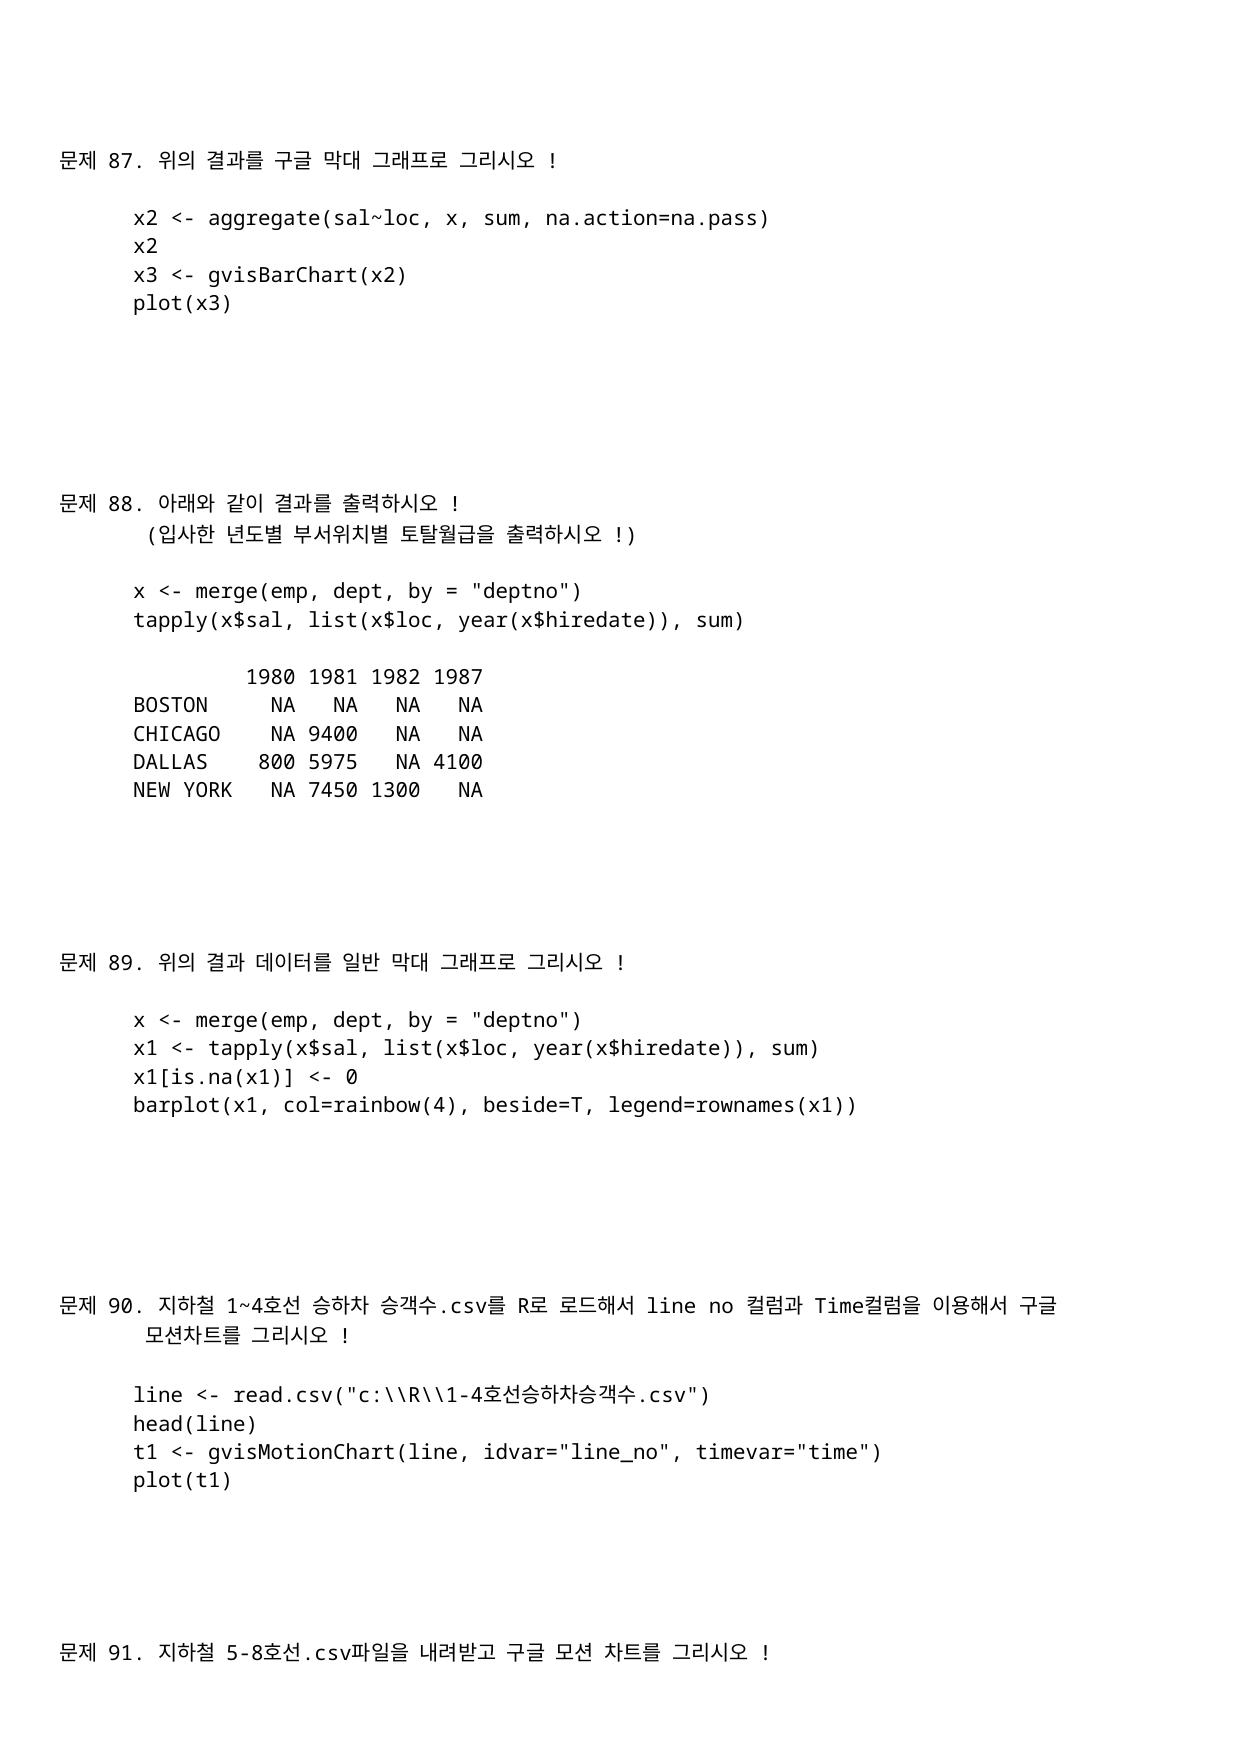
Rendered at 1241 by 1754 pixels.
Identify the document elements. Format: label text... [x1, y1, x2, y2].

text tapply(x$sal, list(x$loc, year(x$hiredate)), sum) [59, 605, 1181, 633]
text x <- merge(emp, dept, by = "deptno") [59, 1005, 1181, 1033]
text 문제 88. 아래와 같이 결과를 출력하시오 ! [59, 487, 1181, 518]
text barplot(x1, col=rainbow(4), beside=T, legend=rownames(x1)) [59, 1090, 1181, 1119]
text 모션차트를 그리시오 ! [59, 1320, 1181, 1350]
text CHICAGO NA 9400 NA NA [59, 719, 1181, 747]
text NEW YORK NA 7450 1300 NA [59, 776, 1181, 804]
text head(line) [59, 1409, 1181, 1437]
text 문제 90. 지하철 1~4호선 승하차 승객수.csv를 R로 로드해서 line no 컬럼과 Time컬럼을 이용해서 구글 [59, 1289, 1181, 1320]
text 문제 89. 위의 결과 데이터를 일반 막대 그래프로 그리시오 ! [59, 946, 1181, 977]
text (입사한 년도별 부서위치별 토탈월급을 출력하시오 !) [59, 518, 1181, 548]
text x <- merge(emp, dept, by = "deptno") [59, 577, 1181, 605]
text BOSTON NA NA NA NA [59, 690, 1181, 719]
text 1980 1981 1982 1987 [59, 662, 1181, 690]
text plot(t1) [59, 1466, 1181, 1494]
text 문제 87. 위의 결과를 구글 막대 그래프로 그리시오 ! [59, 144, 1181, 175]
text x3 <- gvisBarChart(x2) [59, 260, 1181, 288]
text DALLAS 800 5975 NA 4100 [59, 747, 1181, 776]
text x2 [59, 232, 1181, 260]
text x1 <- tapply(x$sal, list(x$loc, year(x$hiredate)), sum) [59, 1033, 1181, 1062]
text plot(x3) [59, 288, 1181, 317]
text x2 <- aggregate(sal~loc, x, sum, na.action=na.pass) [59, 203, 1181, 232]
text x1[is.na(x1)] <- 0 [59, 1062, 1181, 1090]
text t1 <- gvisMotionChart(line, idvar="line_no", timevar="time") [59, 1437, 1181, 1466]
text line <- read.csv("c:\\R\\1-4호선승하차승객수.csv") [59, 1378, 1181, 1409]
text 문제 91. 지하철 5-8호선.csv파일을 내려받고 구글 모션 차트를 그리시오 ! [59, 1636, 1181, 1667]
